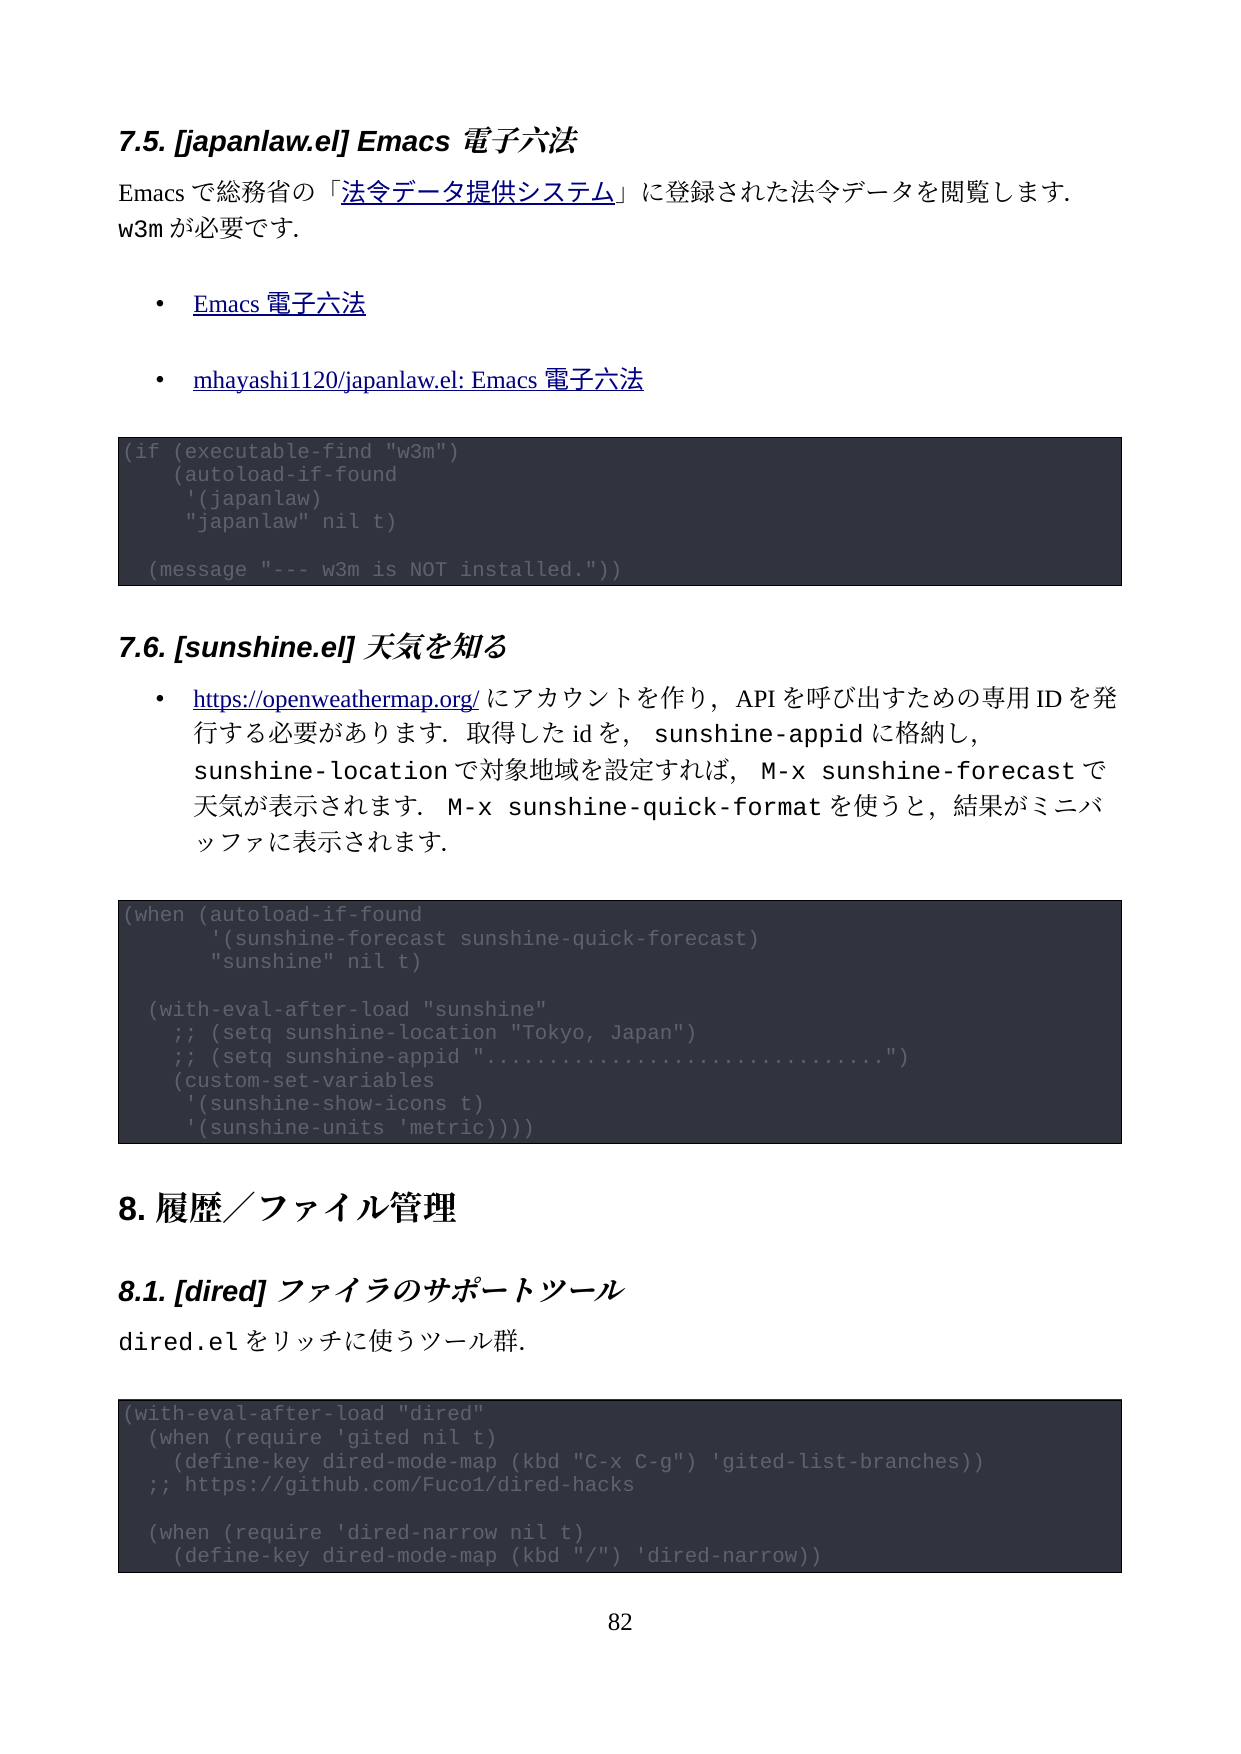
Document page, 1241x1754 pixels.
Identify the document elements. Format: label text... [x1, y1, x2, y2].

text (custom-set-variables [119, 1066, 1121, 1089]
text (if (executable-find "w3m") [119, 438, 1121, 460]
text (message "--- w3m is NOT installed.")) [119, 555, 1121, 585]
text (when (require 'dired-narrow nil t) [119, 1518, 1121, 1541]
list Emacs 電子六法 [156, 286, 1122, 349]
text dired.el をリッチに使うツール群． [118, 1322, 1122, 1387]
text (when (require 'gited nil t) [119, 1423, 1121, 1447]
text (define-key dired-mode-map (kbd "/") 'dired-narrow)) [119, 1541, 1121, 1572]
text '(sunshine-units 'metric)))) [119, 1113, 1121, 1143]
text ;; https://github.com/Fuco1/dired-hacks [119, 1470, 1121, 1494]
text '(japanlaw) [119, 484, 1121, 508]
subtitle [sunshine.el] 天気を知る [118, 624, 1122, 666]
text Emacs で総務省の「法令データ提供システム」に登録された法令データを閲覧します． w3m が必要です． [118, 172, 1122, 273]
subtitle 履歴／ファイル管理 [118, 1182, 1122, 1230]
text (when (autoload-if-found [119, 901, 1121, 924]
text "japanlaw" nil t) [119, 508, 1121, 531]
text '(sunshine-forecast sunshine-quick-forecast) [119, 924, 1121, 947]
subtitle [japanlaw.el] Emacs 電子六法 [118, 118, 1122, 160]
text (autoload-if-found [119, 460, 1121, 484]
text (define-key dired-mode-map (kbd "C-x C-g") 'gited-list-branches)) [119, 1447, 1121, 1470]
text ;; (setq sunshine-location "Tokyo, Japan") [119, 1018, 1121, 1042]
text ;; (setq sunshine-appid "................................") [119, 1042, 1121, 1066]
subtitle [dired] ファイラのサポートツール [118, 1268, 1122, 1309]
text (with-eval-after-load "dired" [119, 1401, 1121, 1423]
list https://openweathermap.org/ にアカウントを作り，APIを呼び出すための専用IDを発行する必要があります．取得した idを， sunshine-appid に格納し， sunshine-location で対象地域を設定すれば， M-x sunshine-forecast で天気が表示されます． M-x sunshine-quick-format を使うと，結果がミニバッファに表示されます． [156, 678, 1122, 888]
text '(sunshine-show-icons t) [119, 1089, 1121, 1113]
text (with-eval-after-load "sunshine" [119, 995, 1121, 1018]
text "sunshine" nil t) [119, 947, 1121, 971]
list mhayashi1120/japanlaw.el: Emacs 電子六法 [156, 361, 1122, 424]
